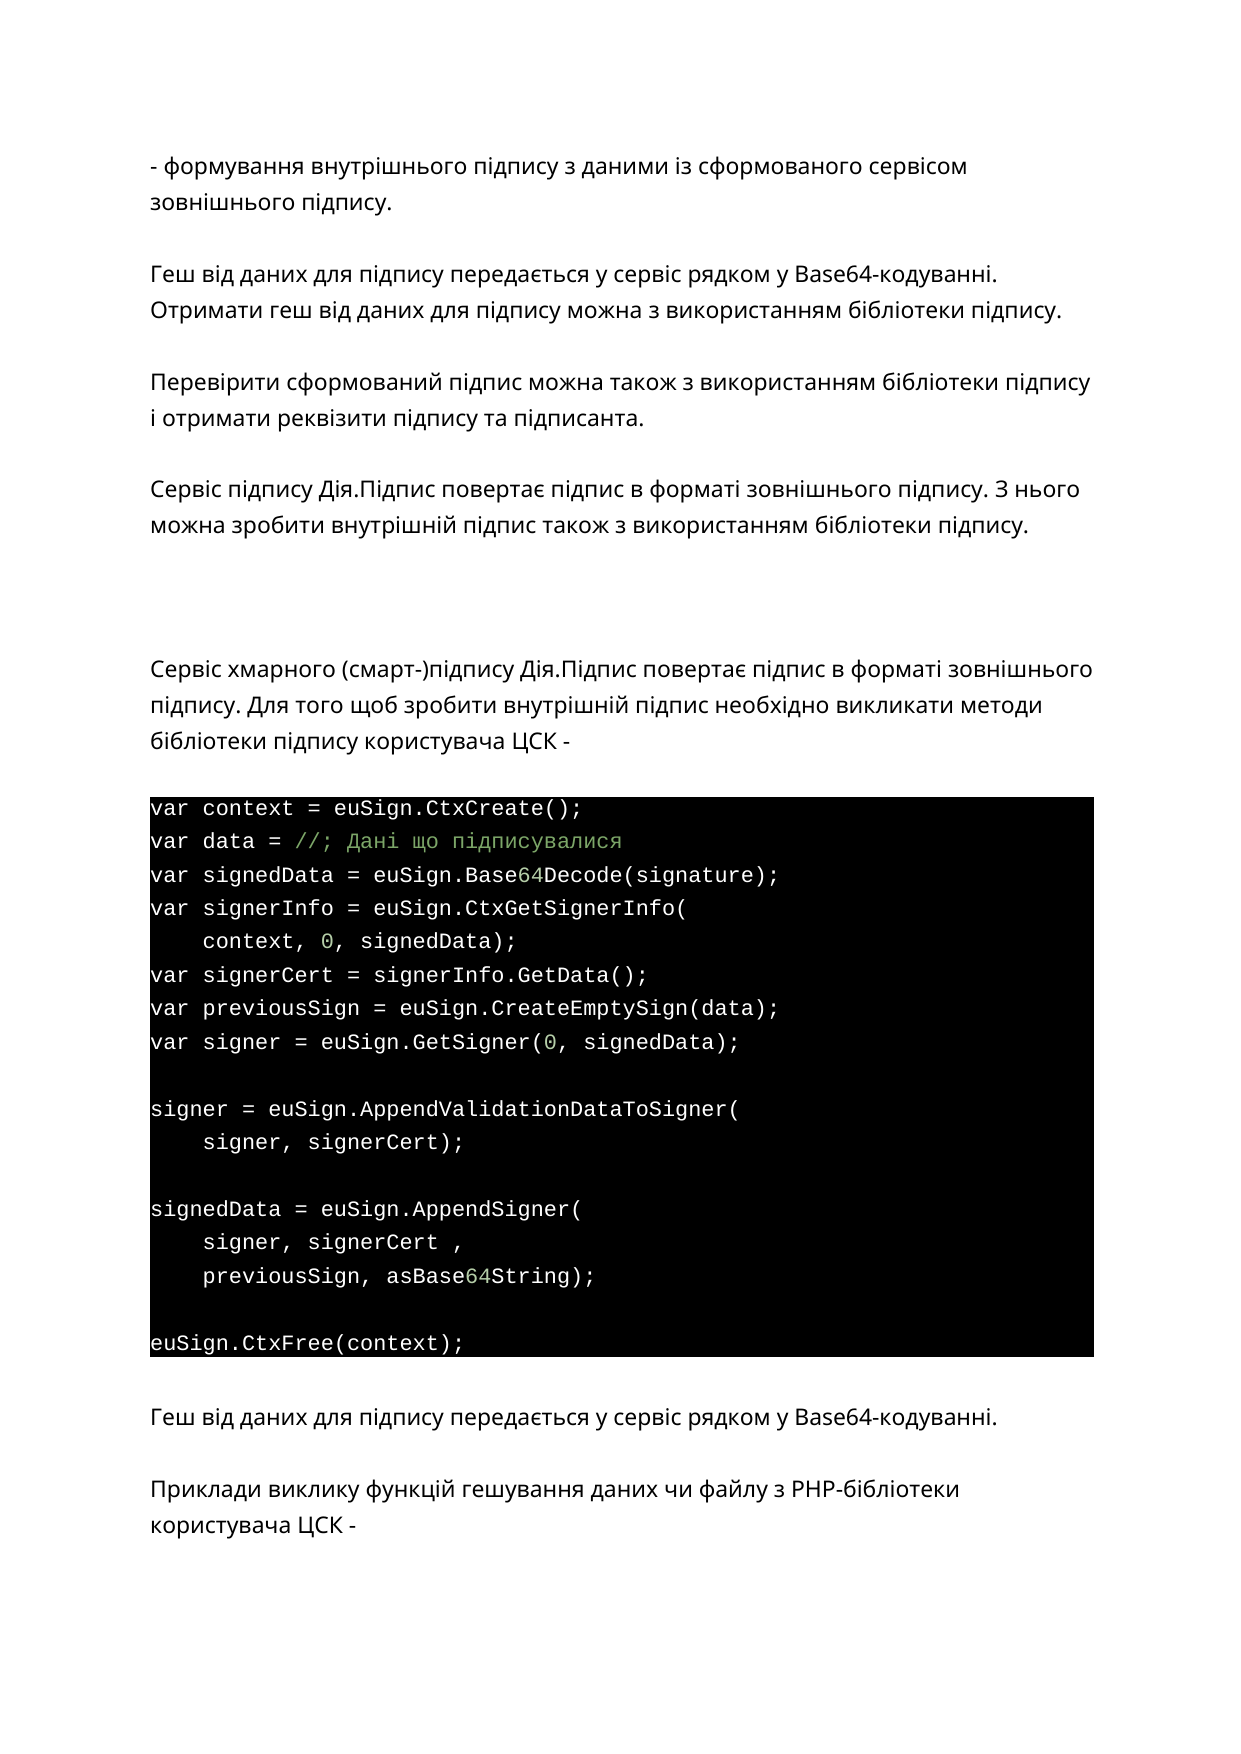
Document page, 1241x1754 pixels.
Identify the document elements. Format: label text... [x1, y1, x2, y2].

text Геш від даних для підпису передається у сервіс рядком у Base64-кодуванні. Отримати геш від даних для підпису можна з використанням бібліотеки підпису. [150, 258, 1094, 325]
text signer, signerCert); [150, 1131, 1094, 1156]
text var context = euSign.CtxCreate(); [150, 797, 1094, 822]
text signer = euSign.AppendValidationDataToSigner( [150, 1098, 1094, 1123]
text var signer = euSign.GetSigner(0, signedData); [150, 1031, 1094, 1056]
text - формування внутрішнього підпису з даними із сформованого сервісом зовнішнього підпису. [150, 150, 1094, 217]
text var signerInfo = euSign.CtxGetSignerInfo( [150, 897, 1094, 922]
text Геш від даних для підпису передається у сервіс рядком у Base64-кодуванні. [150, 1401, 1094, 1432]
text var signerCert = signerInfo.GetData(); [150, 964, 1094, 989]
text previousSign, asBase64String); [150, 1265, 1094, 1290]
text euSign.CtxFree(context); [150, 1332, 1094, 1357]
text signer, signerCert , [150, 1232, 1094, 1256]
text signedData = euSign.AppendSigner( [150, 1198, 1094, 1223]
text Приклади виклику функцій гешування даних чи файлу з PHP-бібліотеки користувача ЦСК - [150, 1473, 1094, 1540]
text context, 0, signedData); [150, 931, 1094, 955]
text var signedData = euSign.Base64Decode(signature); [150, 864, 1094, 888]
text var previousSign = euSign.CreateEmptySign(data); [150, 997, 1094, 1022]
text Сервіс хмарного (смарт-)підпису Дія.Підпис повертає підпис в форматі зовнішнього підпису. Для того щоб зробити внутрішній підпис необхідно викликати методи бібліотеки підпису користувача ЦСК - [150, 653, 1094, 756]
text var data = //; Дані що підписувалися [150, 830, 1094, 855]
text Перевірити сформований підпис можна також з використанням бібліотеки підпису і отримати реквізити підпису та підписанта. [150, 366, 1094, 433]
text Сервіс підпису Дія.Підпис повертає підпис в форматі зовнішнього підпису. З нього можна зробити внутрішній підпис також з використанням бібліотеки підпису. [150, 473, 1094, 541]
